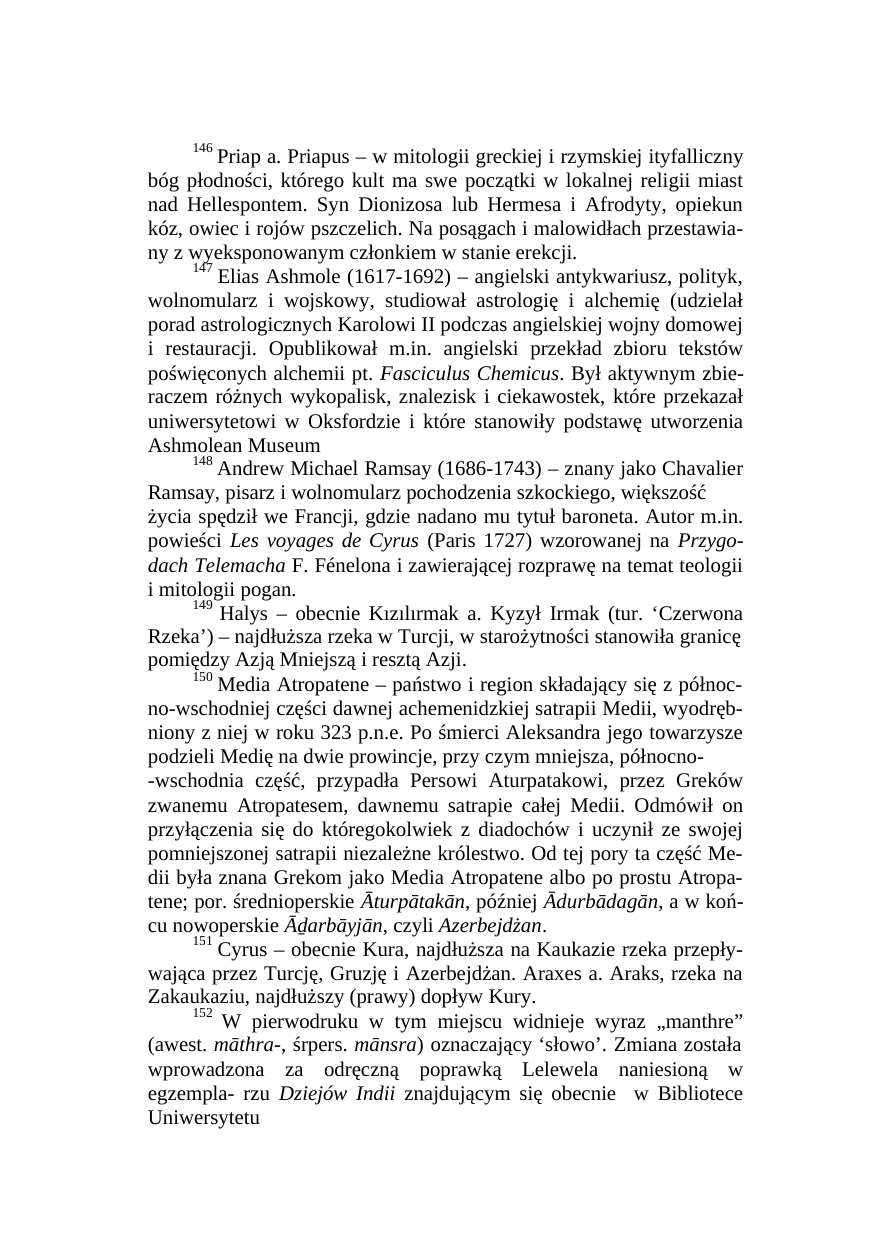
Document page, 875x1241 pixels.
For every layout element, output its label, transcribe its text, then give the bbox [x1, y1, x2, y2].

text 150 Media Atropatene – państwo i region składający się z północ- no-wschodniej części dawnej achemenidzkiej satrapii Medii, wyodręb- niony z niej w roku 323 p.n.e. Po śmierci Aleksandra jego towarzysze podzieli Medię na dwie prowincje, przy czym mniejsza, północno- [148, 673, 744, 768]
text 146 Priap a. Priapus – w mitologii greckiej i rzymskiej ityfalliczny bóg płodności, którego kult ma swe początki w lokalnej religii miast nad Hellespontem. Syn Dionizosa lub Hermesa i Afrodyty, opiekun kóz, owiec i rojów pszczelich. Na posągach i malowidłach przestawia- ny z wyeksponowanym członkiem w stanie erekcji. [148, 140, 744, 264]
text 148 Andrew Michael Ramsay (1686-1743) – znany jako Chavalier Ramsay, pisarz i wolnomularz pochodzenia szkockiego, większość [148, 457, 743, 504]
text 152 W pierwodruku w tym miejscu widnieje wyraz „manthre” (awest. māthra-, śrpers. mānsra) oznaczający ‘słowo’. Zmiana została [148, 1009, 743, 1057]
text pomiędzy Azją Mniejszą i resztą Azji. [148, 648, 868, 671]
text 147 Elias Ashmole (1617-1692) – angielski antykwariusz, polityk, wolnomularz i wojskowy, studiował astrologię i alchemię (udzielał porad astrologicznych Karolowi II podczas angielskiej wojny domowej [148, 264, 744, 336]
text wprowadzona za odręczną poprawką Lelewela naniesioną w egzempla- rzu Dziejów Indii znajdującym się obecnie w Bibliotece Uniwersytetu [148, 1057, 744, 1129]
text -wschodnia część, przypadła Persowi Aturpatakowi, przez Greków zwanemu Atropatesem, dawnemu satrapie całej Medii. Odmówił on przyłączenia się do któregokolwiek z diadochów i uczynił ze swojej pomniejszonej satrapii niezależne królestwo. Od tej pory ta część Me- dii była znana Grekom jako Media Atropatene albo po prostu Atropa- tene; por. średnioperskie Āturpātakān, później Ādurbādagān, a w koń- cu nowoperskie Āḏarbāyjān, czyli Azerbejdżan. [148, 768, 744, 937]
text życia spędził we Francji, gdzie nadano mu tytuł baroneta. Autor m.in. powieści Les voyages de Cyrus (Paris 1727) wzorowanej na Przygo- dach Telemacha F. Fénelona i zawierającej rozprawę na temat teologii i mitologii pogan. [148, 504, 744, 601]
text 151 Cyrus – obecnie Kura, najdłuższa na Kaukazie rzeka przepły- wająca przez Turcję, Gruzję i Azerbejdżan. Araxes a. Araks, rzeka na Zakaukaziu, najdłuższy (prawy) dopływ Kury. [148, 937, 743, 1009]
text i restauracji. Opublikował m.in. angielski przekład zbioru tekstów poświęconych alchemii pt. Fasciculus Chemicus. Był aktywnym zbie- raczem różnych wykopalisk, znalezisk i ciekawostek, które przekazał uniwersytetowi w Oksfordzie i które stanowiły podstawę utworzenia Ashmolean Museum [148, 336, 744, 457]
text 149 Halys – obecnie Kızılırmak a. Kyzył Irmak (tur. ‘Czerwona Rzeka’) – najdłuższa rzeka w Turcji, w starożytności stanowiła granicę [148, 601, 743, 648]
